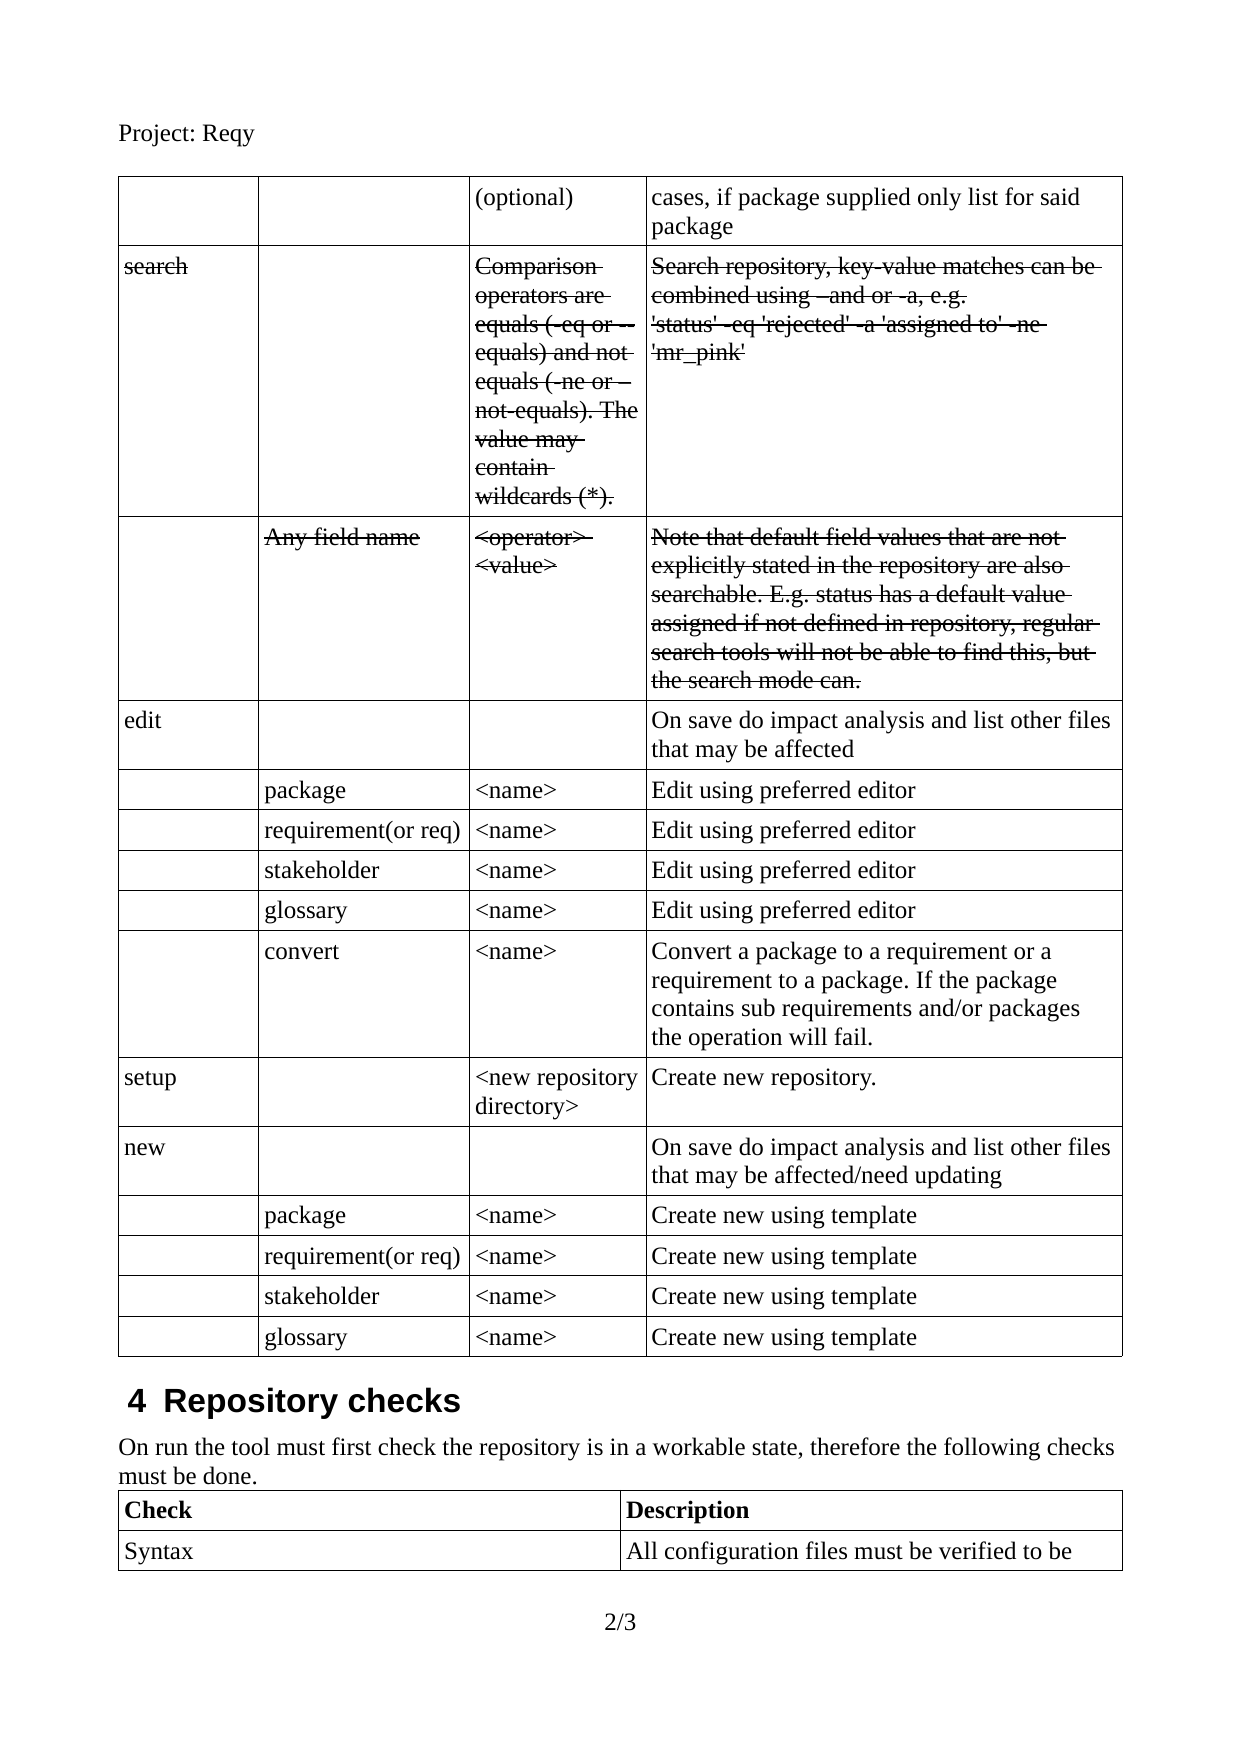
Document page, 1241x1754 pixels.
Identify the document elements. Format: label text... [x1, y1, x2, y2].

table_cell On save do impact analysis and list other files that may be affected [647, 701, 1122, 769]
table_cell glossary [259, 1317, 469, 1356]
table_cell edit [119, 701, 258, 769]
table_cell Edit using preferred editor [647, 770, 1122, 809]
table_cell <name> [470, 810, 646, 849]
subtitle Repository checks [118, 1381, 1122, 1420]
table_cell [259, 246, 469, 516]
table_cell <name> [470, 1236, 646, 1275]
table_cell <name> [470, 851, 646, 890]
table_cell Create new using template [647, 1317, 1122, 1356]
table_cell convert [259, 931, 469, 1057]
table_cell On save do impact analysis and list other files that may be affected/need updating [647, 1127, 1122, 1195]
table_cell [119, 810, 258, 849]
table_cell Comparison operators are equals (-eq or --equals) and not equals (-ne or –not-equals). The value may contain wildcards (*). [470, 246, 646, 516]
table_cell [259, 177, 469, 245]
text On run the tool must first check the repository is in a workable state, therefore the following checks must be done. [118, 1432, 1122, 1490]
table_cell stakeholder [259, 1276, 469, 1316]
table_cell <name> [470, 1196, 646, 1235]
table_cell (optional) [470, 177, 646, 245]
table_cell [470, 1127, 646, 1195]
table_cell [119, 1317, 258, 1356]
table_cell [119, 1196, 258, 1235]
table_cell [119, 1236, 258, 1275]
table_cell cases, if package supplied only list for said package [647, 177, 1122, 245]
table_header Description [621, 1491, 1122, 1530]
table_cell [119, 891, 258, 930]
table_cell Note that default field values that are not explicitly stated in the repository are also searchable. E.g. status has a default value assigned if not defined in repository, regular search tools will not be able to find this, but the search mode can. [647, 517, 1122, 700]
table_cell Edit using preferred editor [647, 851, 1122, 890]
table_cell [119, 770, 258, 809]
table_cell package [259, 770, 469, 809]
table_cell Create new using template [647, 1276, 1122, 1316]
table_cell [119, 1276, 258, 1316]
table_cell Syntax [119, 1531, 620, 1570]
table_cell <operator> <value> [470, 517, 646, 700]
table_cell Any field name [259, 517, 469, 700]
table_header Check [119, 1491, 620, 1530]
table_cell <name> [470, 770, 646, 809]
table_cell [259, 1058, 469, 1126]
table_cell new [119, 1127, 258, 1195]
table_cell setup [119, 1058, 258, 1126]
table_cell package [259, 1196, 469, 1235]
table_cell Edit using preferred editor [647, 810, 1122, 849]
table_cell <name> [470, 891, 646, 930]
table_cell Search repository, key-value matches can be combined using –and or -a, e.g. 'status' -eq 'rejected' -a 'assigned to' -ne 'mr_pink' [647, 246, 1122, 516]
table_cell <name> [470, 1317, 646, 1356]
table_cell stakeholder [259, 851, 469, 890]
table_cell [259, 1127, 469, 1195]
table_cell All configuration files must be verified to be [621, 1531, 1122, 1570]
table_cell Edit using preferred editor [647, 891, 1122, 930]
table_cell Create new using template [647, 1196, 1122, 1235]
table_cell [119, 517, 258, 700]
table_cell [259, 701, 469, 769]
table_cell Create new repository. [647, 1058, 1122, 1126]
table_cell <new repository directory> [470, 1058, 646, 1126]
table_cell glossary [259, 891, 469, 930]
table_cell Create new using template [647, 1236, 1122, 1275]
table_cell search [119, 246, 258, 516]
table_cell [119, 851, 258, 890]
table_cell [470, 701, 646, 769]
table_cell requirement(or req) [259, 810, 469, 849]
table_cell [119, 177, 258, 245]
table_cell Convert a package to a requirement or a requirement to a package. If the package contains sub requirements and/or packages the operation will fail. [647, 931, 1122, 1057]
table_cell <name> [470, 1276, 646, 1316]
table_cell [119, 931, 258, 1057]
table_cell requirement(or req) [259, 1236, 469, 1275]
table_cell <name> [470, 931, 646, 1057]
